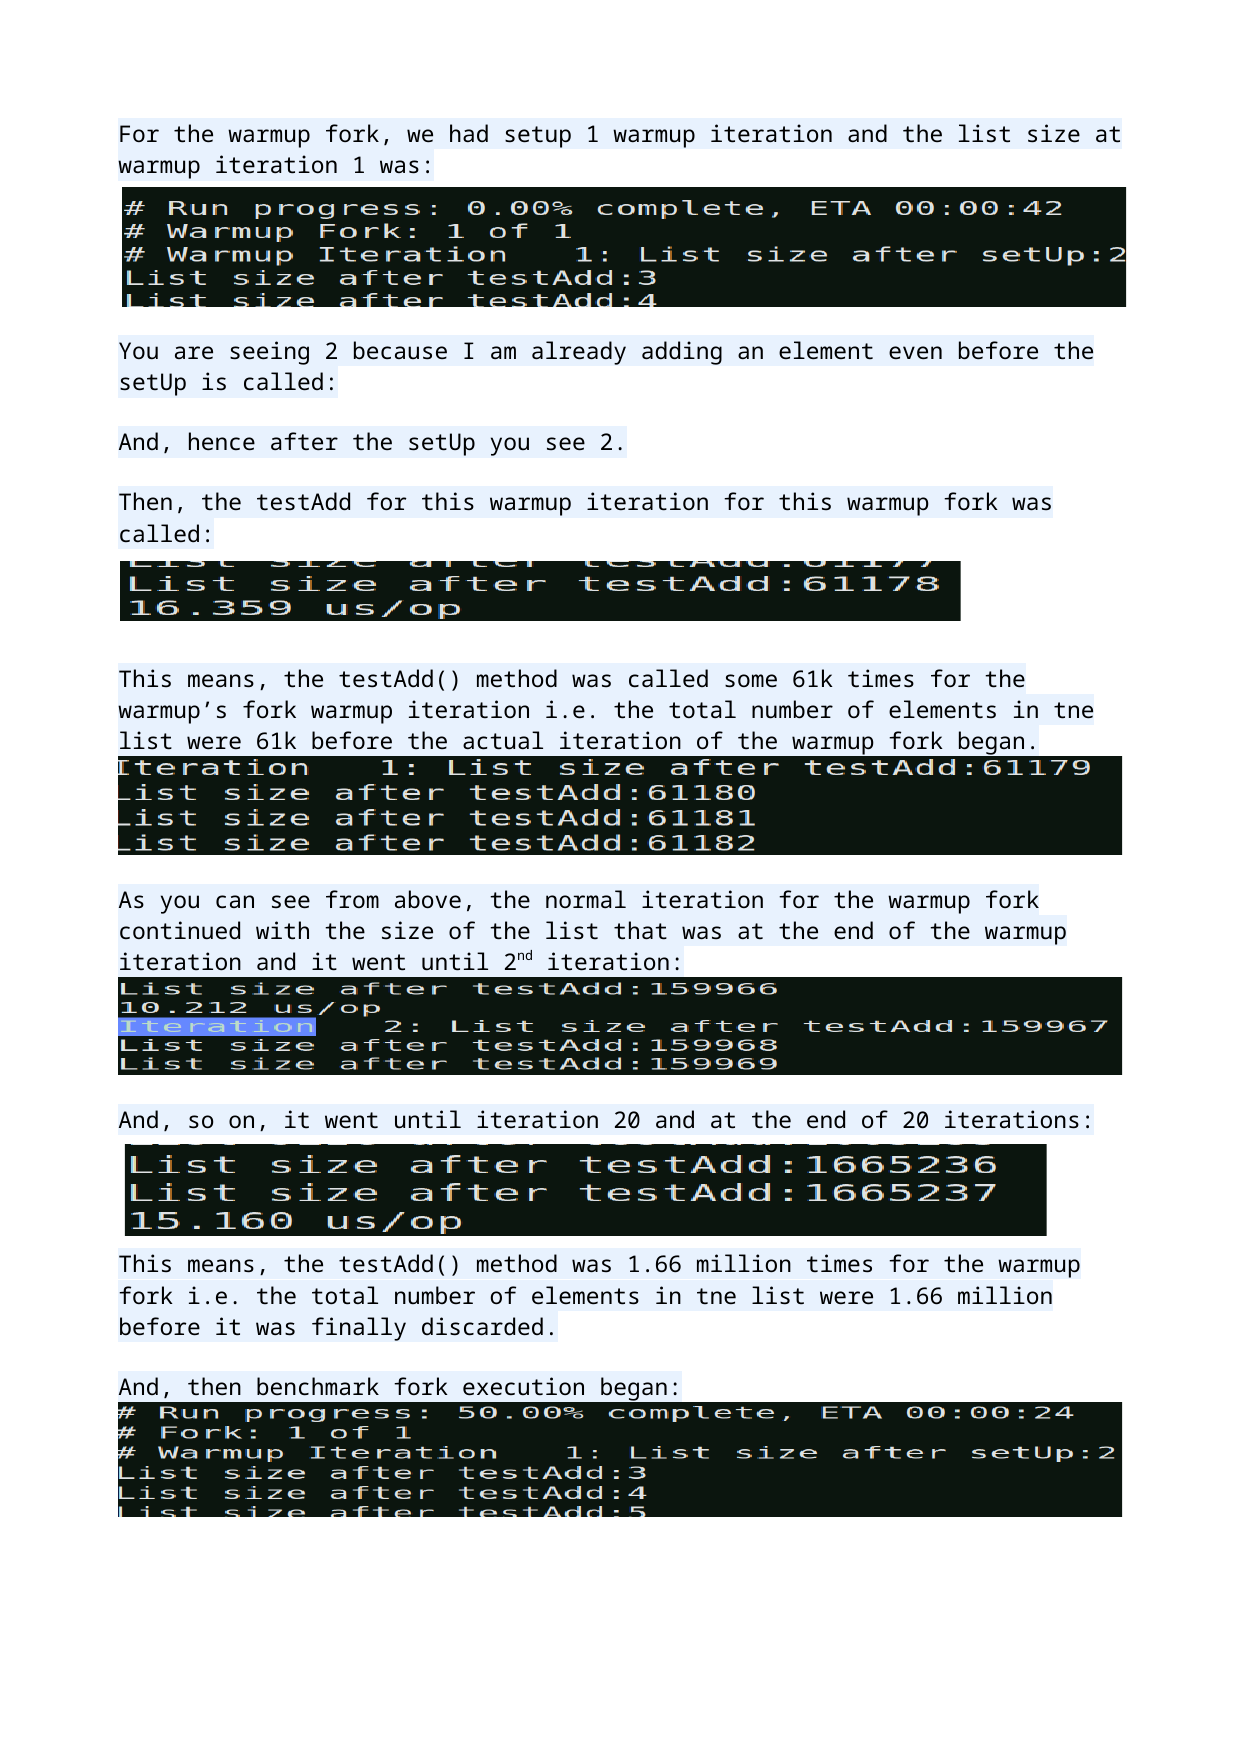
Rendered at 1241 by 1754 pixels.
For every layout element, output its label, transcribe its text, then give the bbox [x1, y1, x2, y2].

picture [118, 977, 1123, 1075]
text And, hence after the setUp you see 2. [118, 426, 1122, 458]
text And, then benchmark fork execution began: [118, 1371, 1122, 1402]
text You are seeing 2 because I am already adding an element even before the setUp is called: [118, 335, 1122, 398]
text And, so on, it went until iteration 20 and at the end of 20 iterations: [118, 1104, 1122, 1135]
picture [120, 561, 961, 621]
text Then, the testAdd for this warmup iteration for this warmup fork was called: [118, 486, 1122, 549]
text This means, the testAdd() method was called some 61k times for the warmup’s fork warmup iteration i.e. the total number of elements in tne list were 61k before the actual iteration of the warmup fork began. [118, 663, 1122, 756]
text For the warmup fork, we had setup 1 warmup iteration and the list size at warmup iteration 1 was: [118, 118, 1122, 181]
text This means, the testAdd() method was 1.66 million times for the warmup fork i.e. the total number of elements in tne list were 1.66 million before it was finally discarded. [118, 1248, 1122, 1342]
picture [124, 1144, 1047, 1236]
text As you can see from above, the normal iteration for the warmup fork continued with the size of the list that was at the end of the warmup iteration and it went until 2nd iteration: [118, 884, 1122, 977]
picture [118, 1402, 1123, 1517]
picture [122, 187, 1127, 307]
picture [118, 756, 1123, 855]
